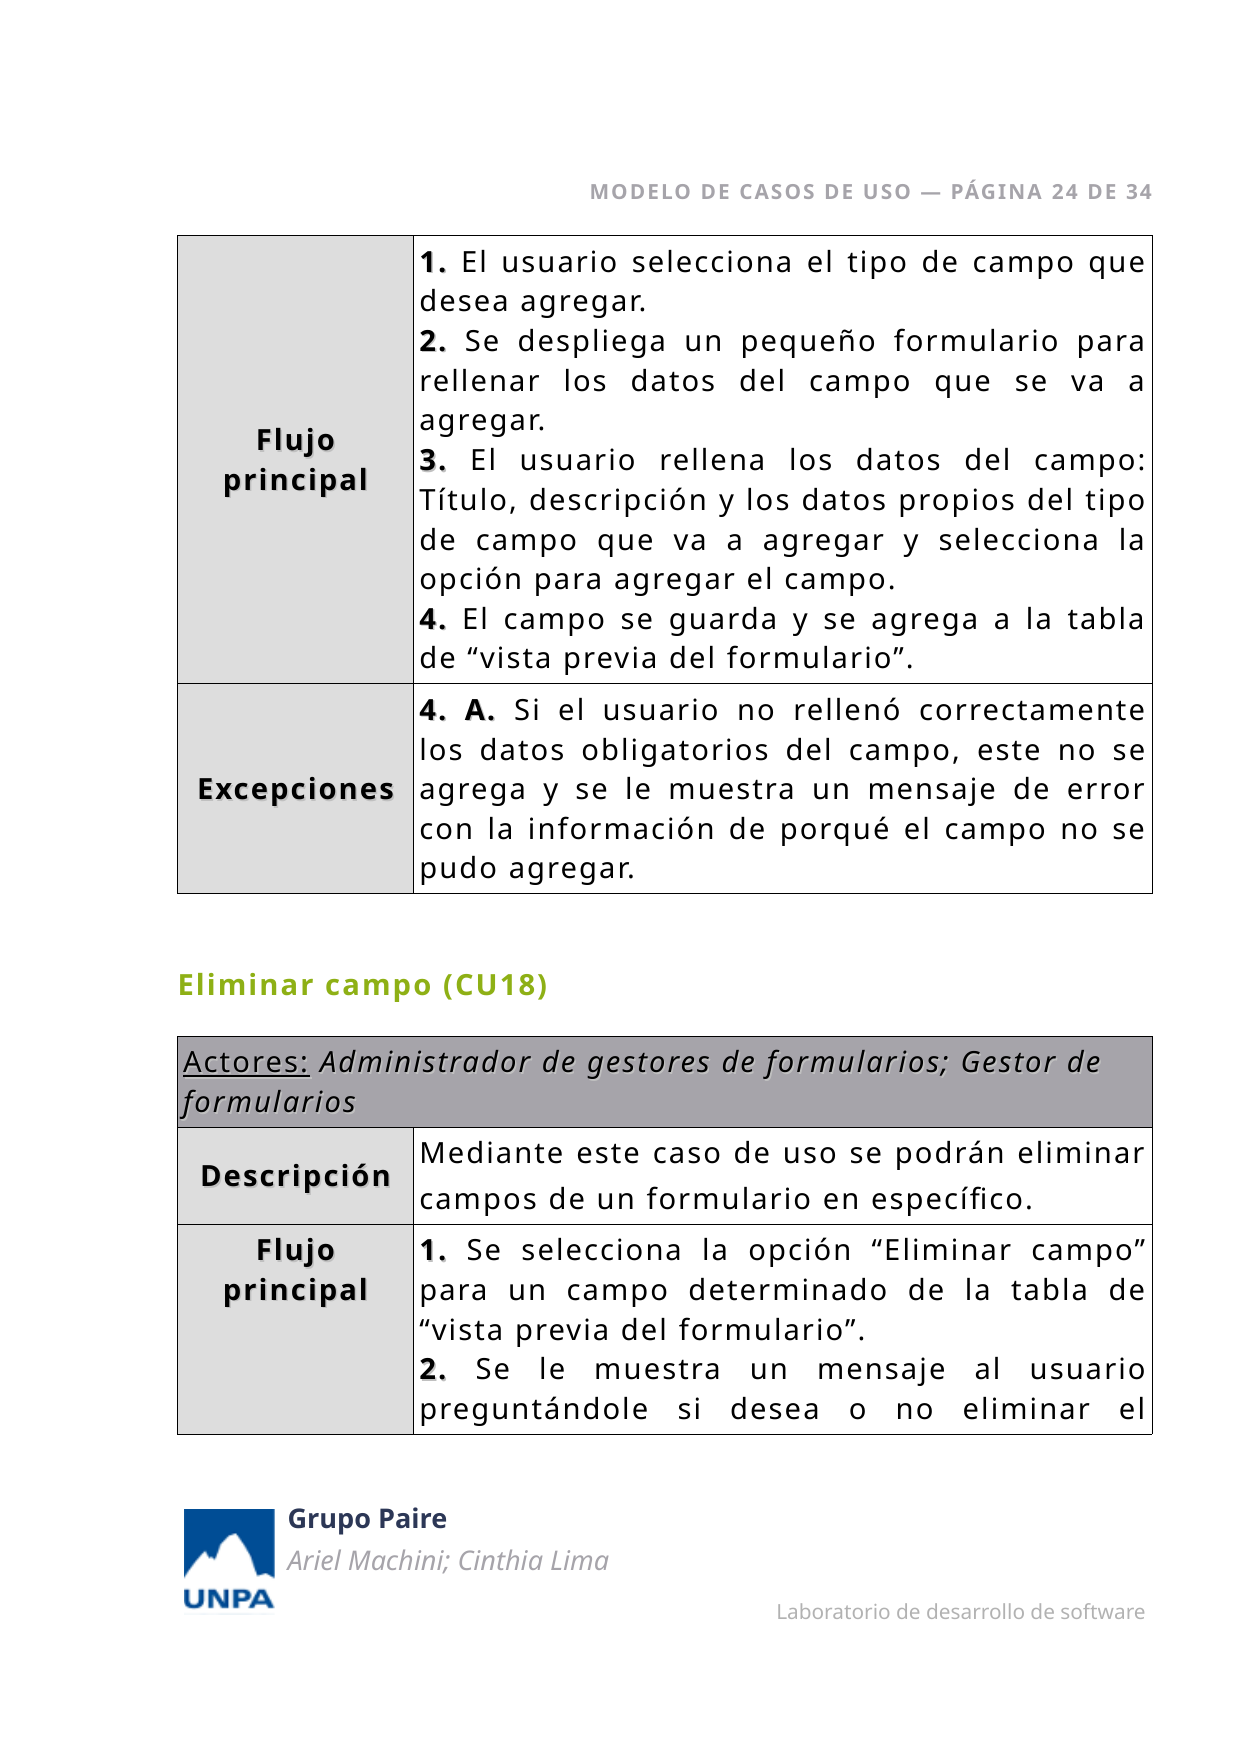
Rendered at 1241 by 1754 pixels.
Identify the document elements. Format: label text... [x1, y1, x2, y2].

picture [184, 1509, 275, 1615]
table_header Actores: Administrador de gestores de formularios; Gestor de formularios [178, 1037, 1152, 1127]
subtitle Eliminar campo (CU18) [177, 964, 1152, 1004]
table_cell Mediante este caso de uso se podrán eliminar campos de un formulario en específico. [414, 1128, 1152, 1224]
table_cell Flujo principal [178, 236, 413, 683]
table_cell Flujo principal [178, 1225, 413, 1434]
table_cell 4. A. Si el usuario no rellenó correctamente los datos obligatorios del campo, este no se agrega y se le muestra un mensaje de error con la información de porqué el campo no se pudo agregar. [414, 684, 1152, 893]
table_cell 1. Se selecciona la opción “Eliminar campo” para un campo determinado de la tabla de “vista previa del formulario”. 2. Se le muestra un mensaje al usuario preguntándole si desea o no eliminar el [414, 1225, 1152, 1434]
table_cell 1. El usuario selecciona el tipo de campo que desea agregar. 2. Se despliega un pequeño formulario para rellenar los datos del campo que se va a agregar. 3. El usuario rellena los datos del campo: Título, descripción y los datos propios del tipo de campo que va a agregar y selecciona la opción para agregar el campo. 4. El campo se guarda y se agrega a la tabla de “vista previa del formulario”. [414, 236, 1152, 683]
table_cell Descripción [178, 1128, 413, 1224]
table_cell Excepciones [178, 684, 413, 893]
